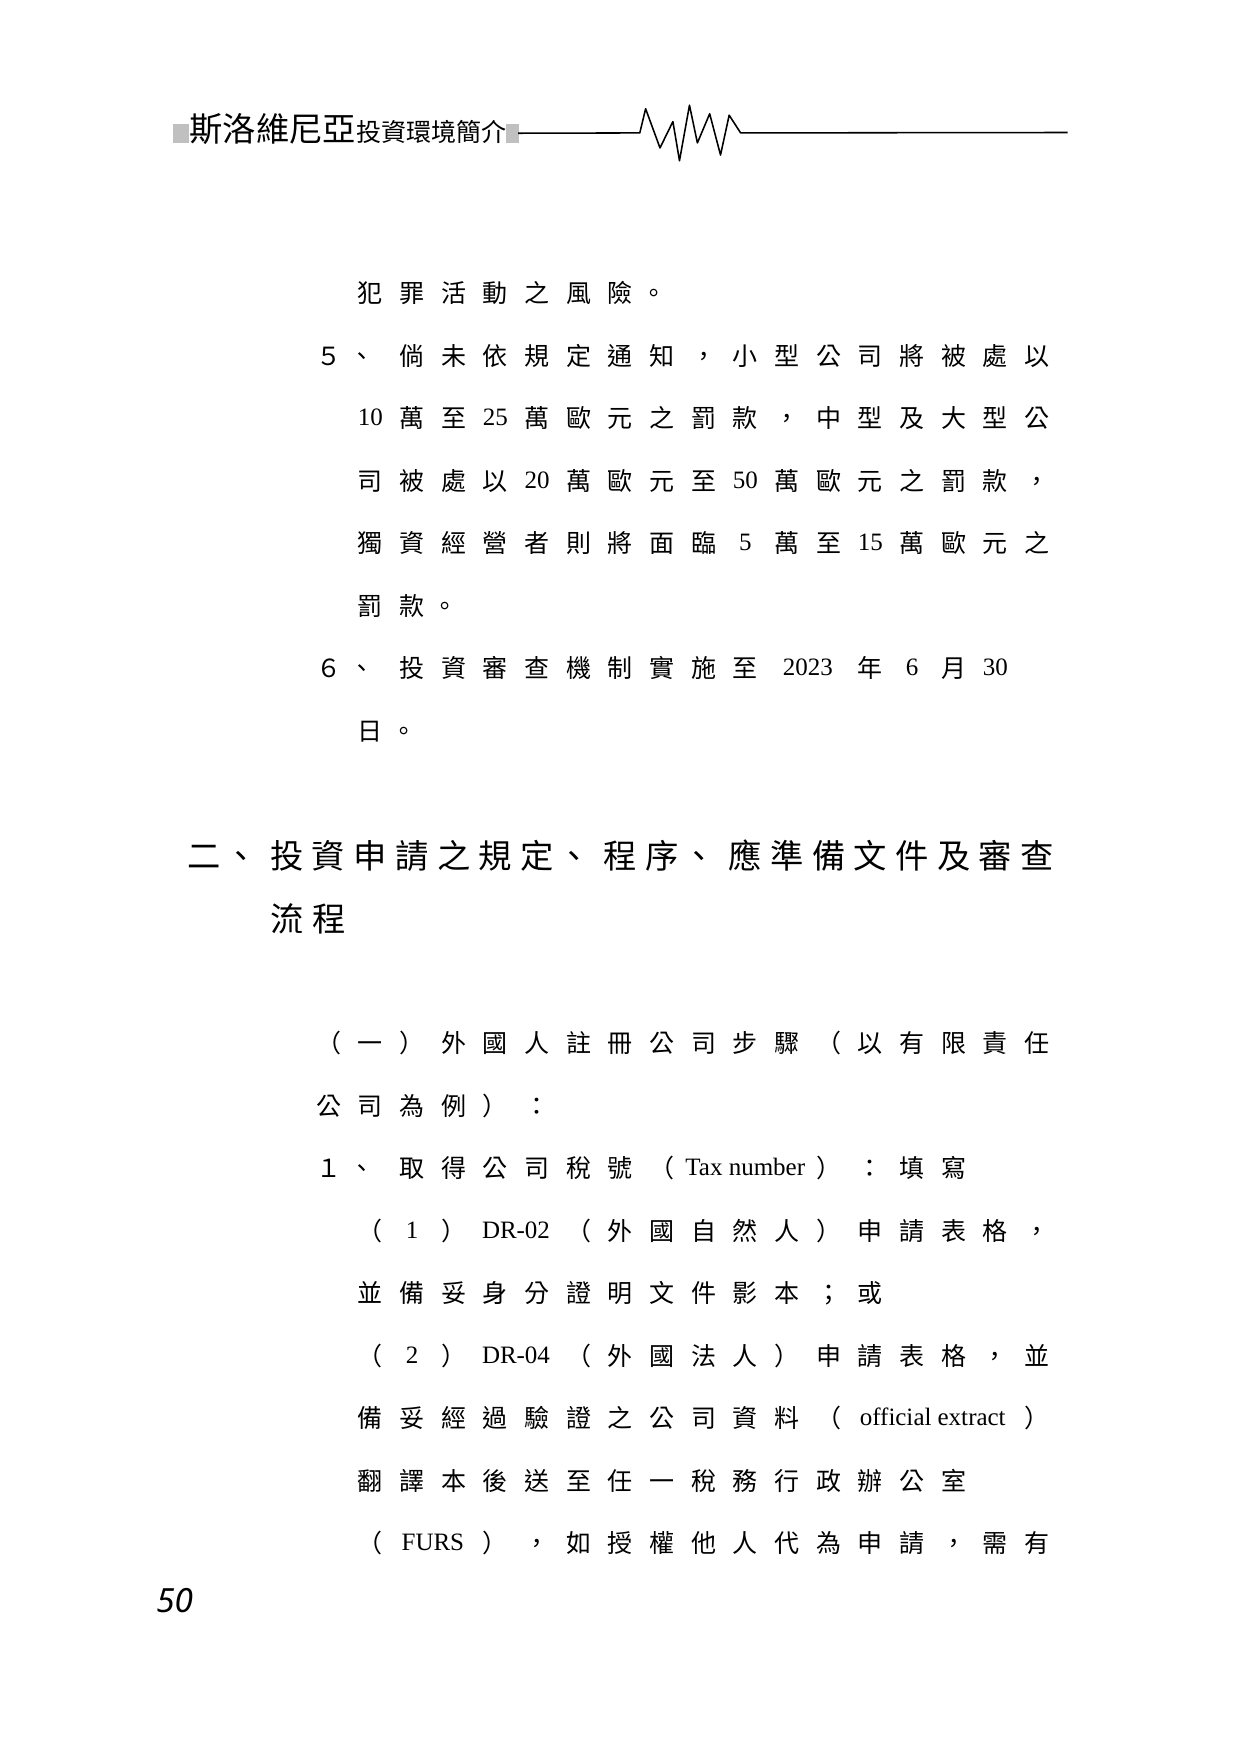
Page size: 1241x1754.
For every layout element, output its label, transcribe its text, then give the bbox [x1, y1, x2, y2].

text 二、投資申請之規定、程序、應準備文件及審查流程 [183, 813, 1058, 938]
text ５、倘未依規定通知，小型公司將被處以10萬至25萬歐元之罰款，中型及大型公司被處以20萬歐元至50萬歐元之罰款，獨資經營者則將面臨5萬至15萬歐元之罰款。 [281, 313, 1058, 625]
text ６、投資審查機制實施至2023年6月30日。 [281, 625, 1058, 750]
text （一）外國人註冊公司步驟（以有限責任公司為例）： [281, 1000, 1058, 1125]
text １、取得公司稅號（Tax number）：填寫（1）DR-02（外國自然人）申請表格，並備妥身分證明文件影本；或（2）DR-04（外國法人）申請表格，並備妥經過驗證之公司資料（official extract）翻譯本後送至任一稅務行政辦公室（FURS），如授權他人代為申請，需有 [281, 1125, 1058, 1563]
text 犯罪活動之風險。 [281, 250, 1058, 313]
